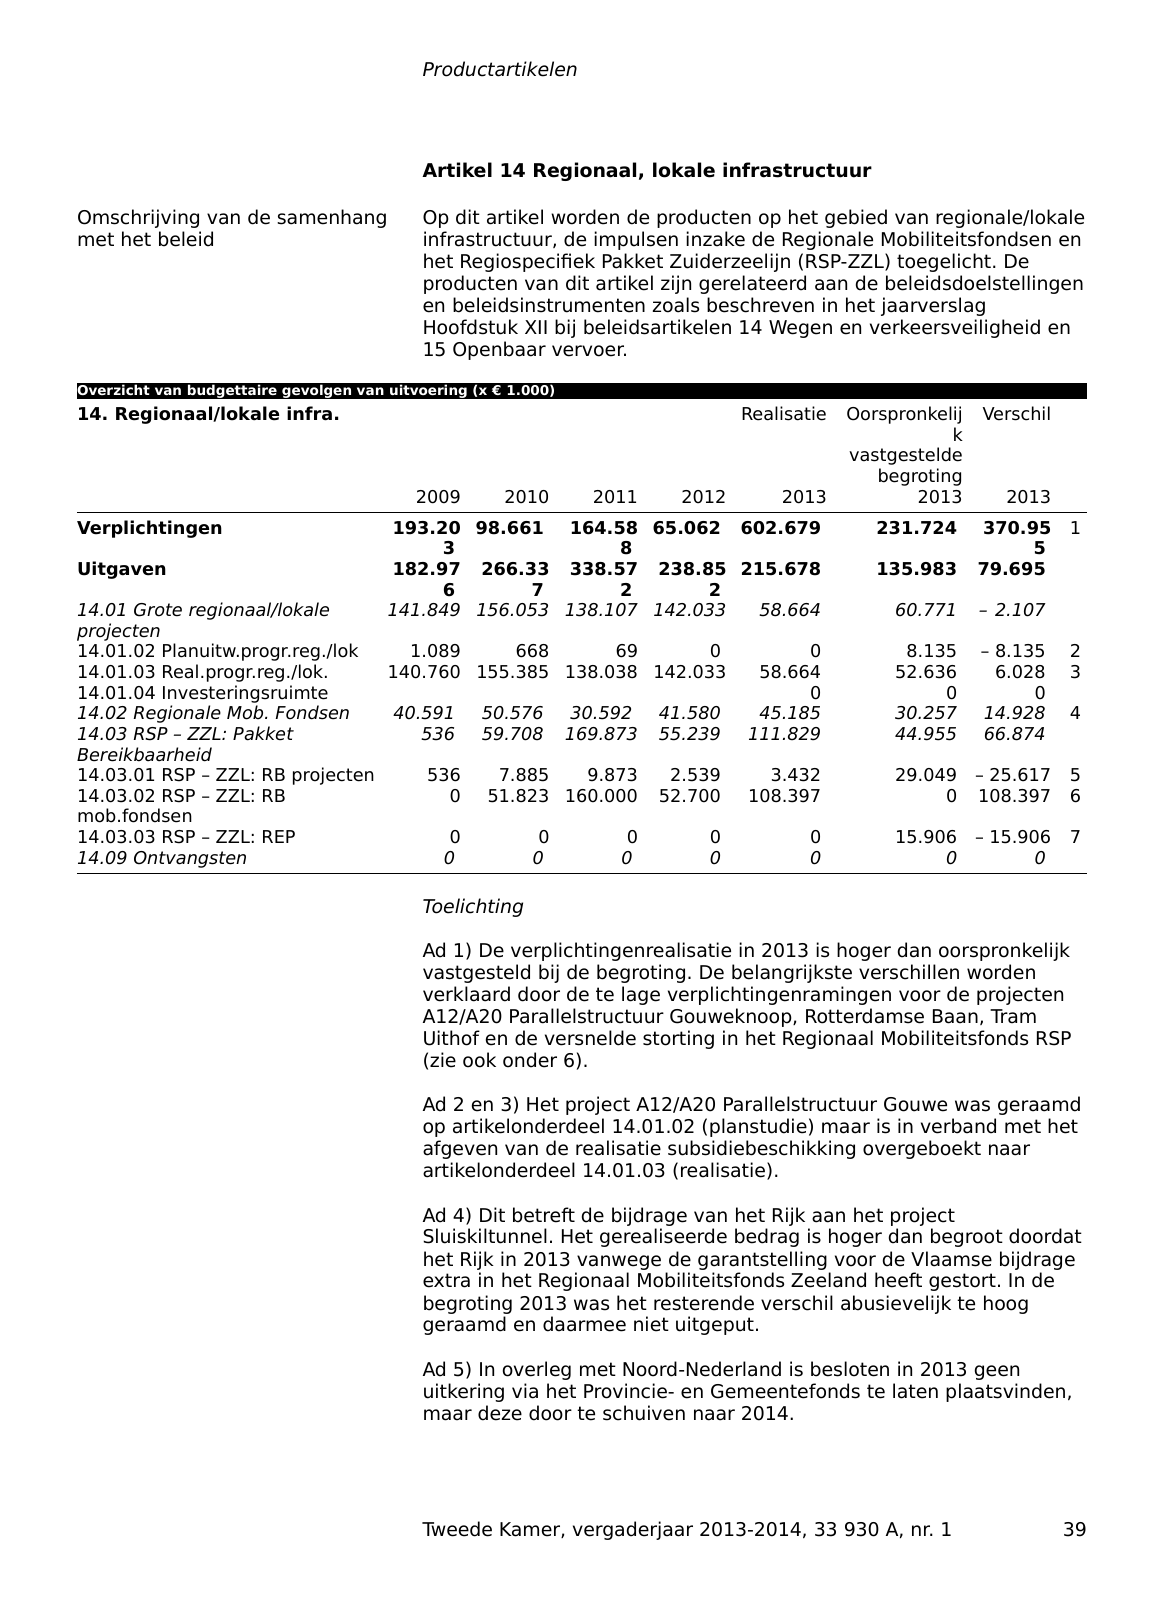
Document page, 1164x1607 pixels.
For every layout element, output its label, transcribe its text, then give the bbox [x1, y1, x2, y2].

table_cell 59.708 [466, 724, 555, 765]
table_cell Oorspronkelijk vastgestelde begroting [833, 399, 968, 487]
table_cell 58.664 [732, 600, 833, 641]
table_cell – 8.135 [969, 641, 1057, 662]
table_cell 14.01.02 Planuitw.progr.reg./lok [77, 641, 378, 662]
table_cell 231.724 [833, 513, 968, 559]
table_cell 44.955 [833, 724, 968, 765]
table_cell 142.033 [644, 662, 732, 683]
table_cell 0 [644, 827, 732, 848]
table_cell 0 [378, 848, 466, 873]
table_cell 15.906 [833, 827, 968, 848]
table_cell 55.239 [644, 724, 732, 765]
table_cell 0 [555, 827, 644, 848]
table_cell 2010 [466, 487, 555, 512]
table_cell Verplichtingen [77, 513, 378, 559]
table_cell 60.771 [833, 600, 968, 641]
table_cell 164.588 [555, 513, 644, 559]
table_cell 66.874 [969, 724, 1057, 765]
table_cell 14.03 RSP – ZZL: Pakket Bereikbaarheid [77, 724, 378, 765]
table_cell – 2.107 [969, 600, 1057, 641]
table_cell 141.849 [378, 600, 466, 641]
table_cell 108.397 [732, 786, 833, 827]
table_cell 2013 [732, 487, 833, 512]
table_cell 3.432 [732, 765, 833, 786]
table_cell 79.695 [969, 559, 1057, 600]
table_cell – 25.617 [969, 765, 1057, 786]
table_cell 338.572 [555, 559, 644, 600]
table_cell 65.062 [644, 513, 732, 559]
table_cell 156.053 [466, 600, 555, 641]
table_cell [644, 683, 732, 703]
table_cell – 15.906 [969, 827, 1057, 848]
table_cell 30.592 [555, 703, 644, 724]
table_cell 602.679 [732, 513, 833, 559]
text Op dit artikel worden de producten op het gebied van regionale/lokale infrastructuur, de impulsen inzake de Regionale Mobiliteitsfondsen en het Regiospecifiek Pakket Zuiderzeelijn (RSP-ZZL) toegelicht. De producten van dit artikel zijn gerelateerd aan de beleidsdoelstellingen en beleidsinstrumenten zoals beschreven in het jaarverslag Hoofdstuk XII bij beleidsartikelen 14 Wegen en verkeersveiligheid en 15 Openbaar vervoer. [422, 207, 1087, 361]
table_cell 135.983 [833, 559, 968, 600]
table_cell [1057, 399, 1087, 487]
table_cell 182.976 [378, 559, 466, 600]
table_cell 0 [833, 848, 968, 873]
table_cell 6.028 [969, 662, 1057, 683]
text Ad 1) De verplichtingenrealisatie in 2013 is hoger dan oorspronkelijk vastgesteld bij de begroting. De belangrijkste verschillen worden verklaard door de te lage verplichtingenramingen voor de projecten A12/A20 Parallelstructuur Gouweknoop, Rotterdamse Baan, Tram Uithof en de versnelde storting in het Regionaal Mobiliteitsfonds RSP (zie ook onder 6). [422, 940, 1087, 1072]
table_cell 536 [378, 765, 466, 786]
table_cell 58.664 [732, 662, 833, 683]
table_cell 2013 [969, 487, 1057, 512]
table_cell 5 [1057, 765, 1087, 786]
table_cell 1.089 [378, 641, 466, 662]
table_cell 0 [732, 641, 833, 662]
table_cell 45.185 [732, 703, 833, 724]
table_cell 1 [1057, 513, 1087, 559]
table_cell 6 [1057, 786, 1087, 827]
table_cell 14.02 Regionale Mob. Fondsen [77, 703, 378, 724]
table_cell 8.135 [833, 641, 968, 662]
text Omschrijving van de samenhang met het beleid [77, 207, 399, 251]
table_cell [77, 487, 378, 512]
table_cell 7.885 [466, 765, 555, 786]
table_cell 2 [1057, 641, 1087, 662]
table_cell 0 [378, 786, 466, 827]
table_cell 50.576 [466, 703, 555, 724]
subtitle Artikel 14 Regionaal, lokale infrastructuur [422, 160, 1087, 182]
table_cell 14.01.03 Real.progr.reg./lok. [77, 662, 378, 683]
table_cell [1057, 559, 1087, 600]
table_cell 51.823 [466, 786, 555, 827]
table_cell 111.829 [732, 724, 833, 765]
table_cell 69 [555, 641, 644, 662]
table_cell Verschil [969, 399, 1057, 487]
table_cell 140.760 [378, 662, 466, 683]
table_cell 2013 [833, 487, 968, 512]
table_cell [1057, 683, 1087, 703]
table_cell 108.397 [969, 786, 1057, 827]
table_cell 98.661 [466, 513, 555, 559]
table_cell 14. Regionaal/lokale infra. [77, 399, 378, 487]
table_cell 0 [644, 641, 732, 662]
table_cell 14.03.02 RSP – ZZL: RB mob.fondsen [77, 786, 378, 827]
table_cell 193.203 [378, 513, 466, 559]
table_cell [1057, 724, 1087, 765]
table_cell 14.03.03 RSP – ZZL: REP [77, 827, 378, 848]
text Ad 4) Dit betreft de bijdrage van het Rijk aan het project Sluiskiltunnel. Het gerealiseerde bedrag is hoger dan begroot doordat het Rijk in 2013 vanwege de garantstelling voor de Vlaamse bijdrage extra in het Regionaal Mobiliteitsfonds Zeeland heeft gestort. In de begroting 2013 was het resterende verschil abusievelijk te hoog geraamd en daarmee niet uitgeput. [422, 1204, 1087, 1336]
table_cell Uitgaven [77, 559, 378, 600]
table_cell 14.01 Grote regionaal/lokale projecten [77, 600, 378, 641]
table_header Overzicht van budgettaire gevolgen van uitvoering (x € 1.000) [77, 383, 1087, 398]
table_cell 0 [833, 683, 968, 703]
table_cell 41.580 [644, 703, 732, 724]
table_cell [555, 399, 644, 487]
table_cell 3 [1057, 662, 1087, 683]
table_cell 0 [732, 827, 833, 848]
table_cell 9.873 [555, 765, 644, 786]
table_cell [1057, 487, 1087, 512]
subtitle Toelichting [422, 896, 1087, 918]
table_cell 52.700 [644, 786, 732, 827]
table_cell 138.107 [555, 600, 644, 641]
table_cell 0 [732, 848, 833, 873]
table_cell [644, 399, 732, 487]
table_cell 536 [378, 724, 466, 765]
table_cell 7 [1057, 827, 1087, 848]
table_cell 668 [466, 641, 555, 662]
table_cell [466, 399, 555, 487]
table_cell 30.257 [833, 703, 968, 724]
table_cell [378, 683, 466, 703]
table_cell 0 [466, 827, 555, 848]
table_cell 4 [1057, 703, 1087, 724]
table_cell 2011 [555, 487, 644, 512]
table_cell 160.000 [555, 786, 644, 827]
table_cell 14.01.04 Investeringsruimte [77, 683, 378, 703]
table_cell 0 [732, 683, 833, 703]
table_cell 0 [833, 786, 968, 827]
table_cell 142.033 [644, 600, 732, 641]
table_cell [378, 399, 466, 487]
table_cell [1057, 848, 1087, 873]
table_cell 2009 [378, 487, 466, 512]
table_cell 2.539 [644, 765, 732, 786]
table_cell 155.385 [466, 662, 555, 683]
table_cell 14.03.01 RSP – ZZL: RB projecten [77, 765, 378, 786]
table_cell Realisatie [732, 399, 833, 487]
table_cell 266.337 [466, 559, 555, 600]
table_cell 0 [644, 848, 732, 873]
table_cell [555, 683, 644, 703]
table_cell 0 [466, 848, 555, 873]
table_cell 52.636 [833, 662, 968, 683]
table_cell 215.678 [732, 559, 833, 600]
table_cell [1057, 600, 1087, 641]
table_cell 0 [555, 848, 644, 873]
text Ad 2 en 3) Het project A12/A20 Parallelstructuur Gouwe was geraamd op artikelonderdeel 14.01.02 (planstudie) maar is in verband met het afgeven van de realisatie subsidiebeschikking overgeboekt naar artikelonderdeel 14.01.03 (realisatie). [422, 1094, 1087, 1182]
table_cell 2012 [644, 487, 732, 512]
table_cell 138.038 [555, 662, 644, 683]
table_cell 0 [969, 683, 1057, 703]
table_cell 0 [969, 848, 1057, 873]
table_cell 29.049 [833, 765, 968, 786]
text Ad 5) In overleg met Noord-Nederland is besloten in 2013 geen uitkering via het Provincie- en Gemeentefonds te laten plaatsvinden, maar deze door te schuiven naar 2014. [422, 1358, 1087, 1424]
table_cell 40.591 [378, 703, 466, 724]
table_cell 370.955 [969, 513, 1057, 559]
table_cell 0 [378, 827, 466, 848]
table_cell 14.928 [969, 703, 1057, 724]
table_cell 14.09 Ontvangsten [77, 848, 378, 873]
table_cell 238.852 [644, 559, 732, 600]
table_cell [466, 683, 555, 703]
table_cell 169.873 [555, 724, 644, 765]
